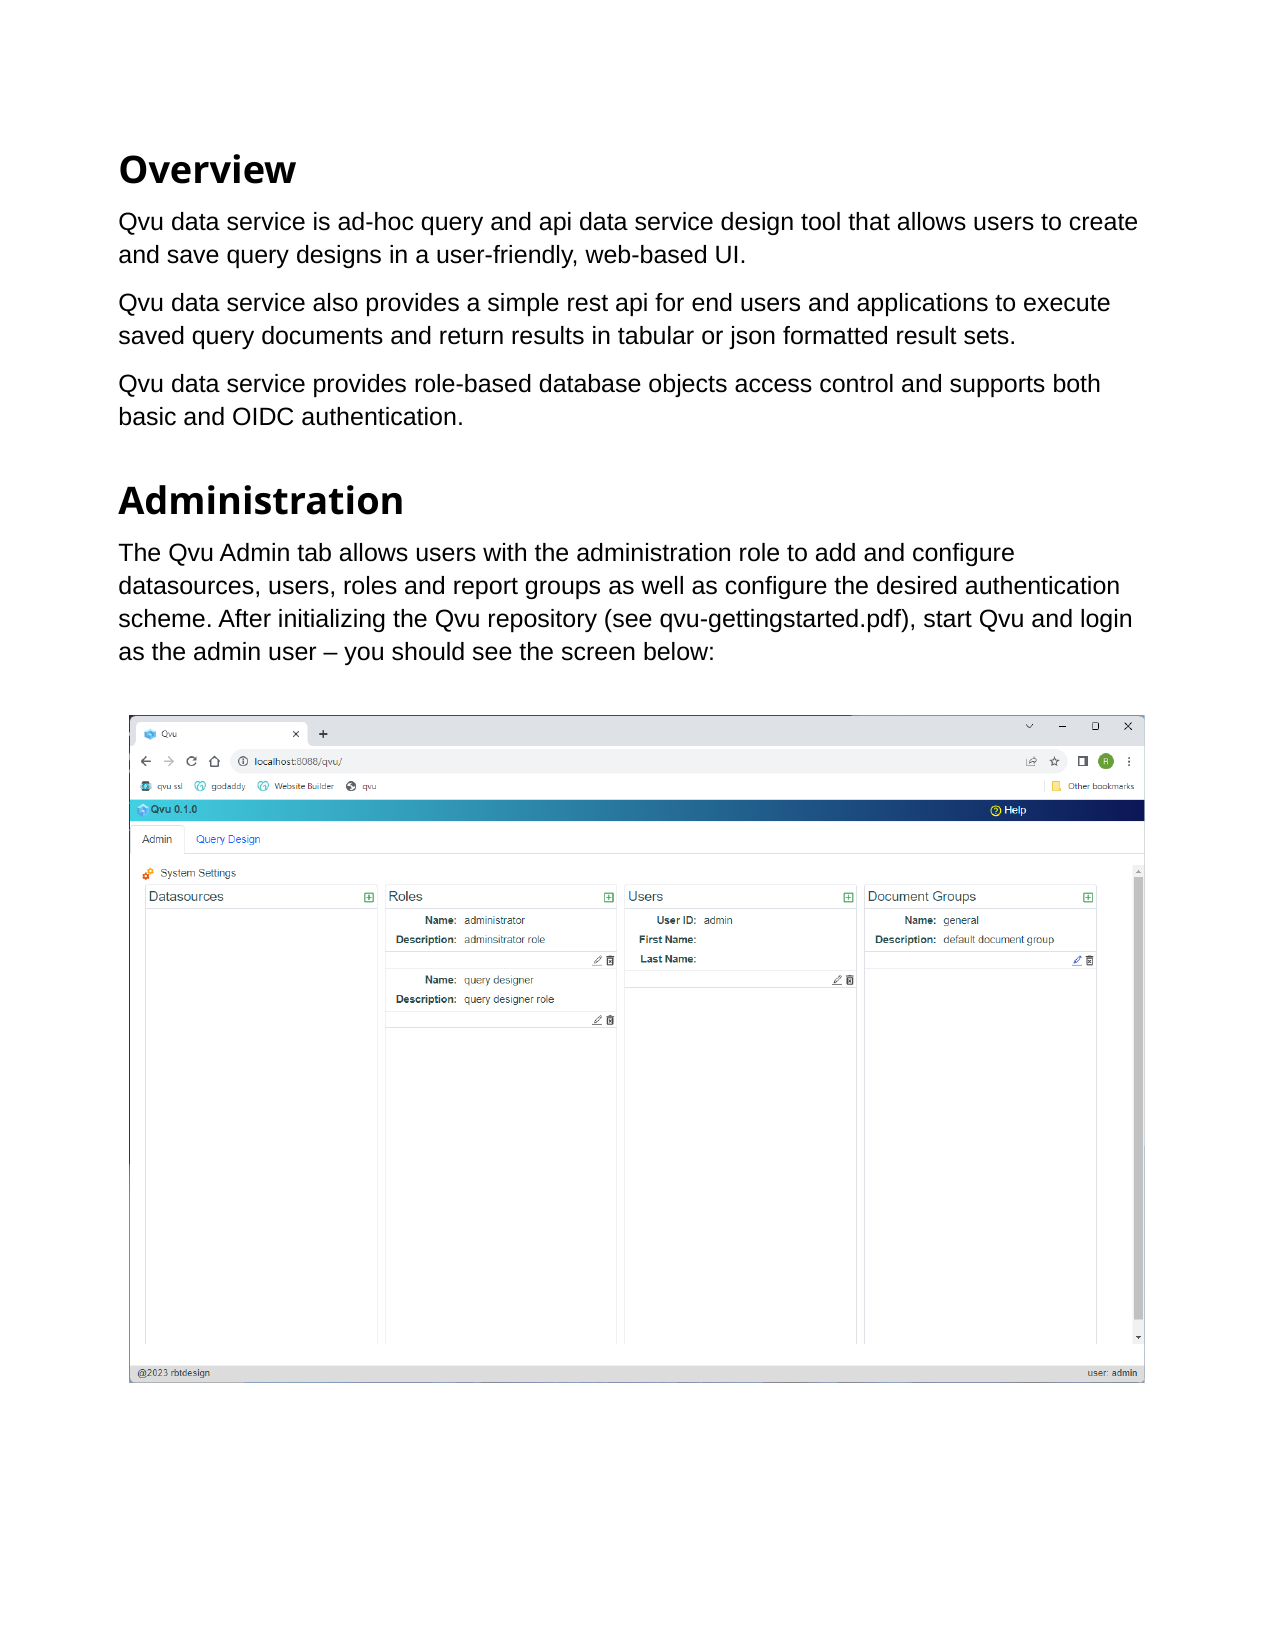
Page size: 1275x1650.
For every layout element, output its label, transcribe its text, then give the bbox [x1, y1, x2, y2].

subtitle Administration [118, 474, 1157, 526]
subtitle Overview [118, 143, 1157, 195]
text Qvu data service is ad-hoc query and api data service design tool that allows users to create and save query designs in a user-friendly, web-based UI. [118, 207, 1157, 269]
text Qvu data service provides role-based database objects access control and supports both basic and OIDC authentication. [118, 368, 1157, 430]
text Qvu data service also provides a simple rest api for end users and applications to execute saved query documents and return results in tabular or json formatted result sets. [118, 288, 1157, 350]
picture [129, 715, 1145, 1383]
text The Qvu Admin tab allows users with the administration role to add and configure datasources, users, roles and report groups as well as configure the desired authentication scheme. After initializing the Qvu repository (see qvu-gettingstarted.pdf), start Qvu and login as the admin user – you should see the screen below: [118, 538, 1157, 666]
